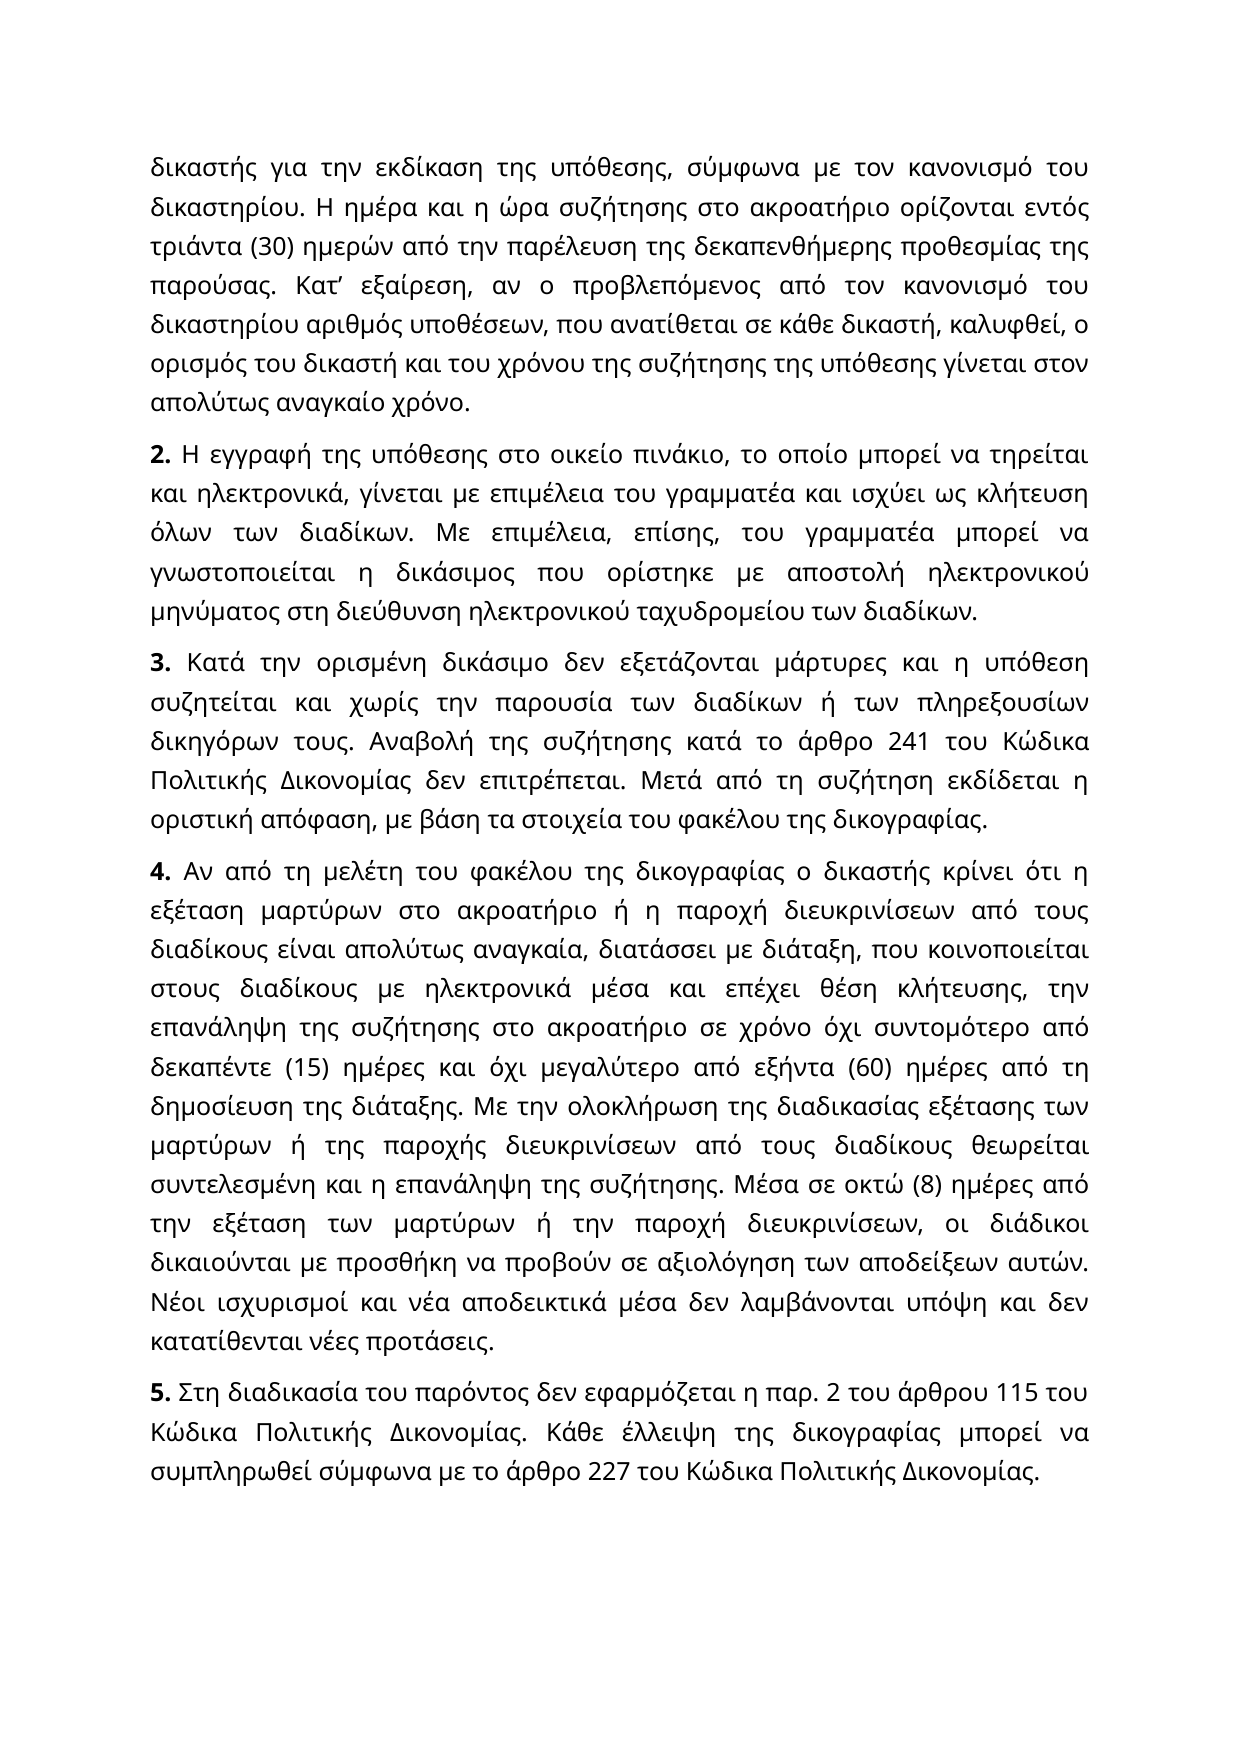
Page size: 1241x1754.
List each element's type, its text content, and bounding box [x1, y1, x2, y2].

text 2. Η εγγραφή της υπόθεσης στο οικείο πινάκιο, το οποίο μπορεί να τηρείται και ηλεκτρονικά, γίνεται με επιμέλεια του γραμματέα και ισχύει ως κλήτευση όλων των διαδίκων. Με επιμέλεια, επίσης, του γραμματέα μπορεί να γνωστοποιείται η δικάσιμος που ορίστηκε με αποστολή ηλεκτρονικού μηνύματος στη διεύθυνση ηλεκτρονικού ταχυδρομείου των διαδίκων. [150, 437, 1090, 627]
text 4. Αν από τη μελέτη του φακέλου της δικογραφίας ο δικαστής κρίνει ότι η εξέταση μαρτύρων στο ακροατήριο ή η παροχή διευκρινίσεων από τους διαδίκους είναι απολύτως αναγκαία, διατάσσει με διάταξη, που κοινοποιείται στους διαδίκους με ηλεκτρονικά μέσα και επέχει θέση κλήτευσης, την επανάληψη της συζήτησης στο ακροατήριο σε χρόνο όχι συντομότερο από δεκαπέντε (15) ημέρες και όχι μεγαλύτερο από εξήντα (60) ημέρες από τη δημοσίευση της διάταξης. Με την ολοκλήρωση της διαδικασίας εξέτασης των μαρτύρων ή της παροχής διευκρινίσεων από τους διαδίκους θεωρείται συντελεσμένη και η επανάληψη της συζήτησης. Μέσα σε οκτώ (8) ημέρες από την εξέταση των μαρτύρων ή την παροχή διευκρινίσεων, οι διάδικοι δικαιούνται με προσθήκη να προβούν σε αξιολόγηση των αποδείξεων αυτών. Νέοι ισχυρισμοί και νέα αποδεικτικά μέσα δεν λαμβάνονται υπόψη και δεν κατατίθενται νέες προτάσεις. [150, 853, 1090, 1357]
text 5. Στη διαδικασία του παρόντος δεν εφαρμόζεται η παρ. 2 του άρθρου 115 του Κώδικα Πολιτικής Δικονομίας. Κάθε έλλειψη της δικογραφίας μπορεί να συμπληρωθεί σύμφωνα με το άρθρο 227 του Κώδικα Πολιτικής Δικονομίας. [150, 1375, 1090, 1487]
text δικαστής για την εκδίκαση της υπόθεσης, σύμφωνα με τον κανονισμό του δικαστηρίου. Η ημέρα και η ώρα συζήτησης στο ακροατήριο ορίζονται εντός τριάντα (30) ημερών από την παρέλευση της δεκαπενθήμερης προθεσμίας της παρούσας. Κατ’ εξαίρεση, αν ο προβλεπόμενος από τον κανονισμό του δικαστηρίου αριθμός υποθέσεων, που ανατίθεται σε κάθε δικαστή, καλυφθεί, ο ορισμός του δικαστή και του χρόνου της συζήτησης της υπόθεσης γίνεται στον απολύτως αναγκαίο χρόνο. [150, 150, 1090, 419]
text 3. Κατά την ορισμένη δικάσιμο δεν εξετάζονται μάρτυρες και η υπόθεση συζητείται και χωρίς την παρουσία των διαδίκων ή των πληρεξουσίων δικηγόρων τους. Αναβολή της συζήτησης κατά το άρθρο 241 του Κώδικα Πολιτικής Δικονομίας δεν επιτρέπεται. Μετά από τη συζήτηση εκδίδεται η οριστική απόφαση, με βάση τα στοιχεία του φακέλου της δικογραφίας. [150, 645, 1090, 836]
